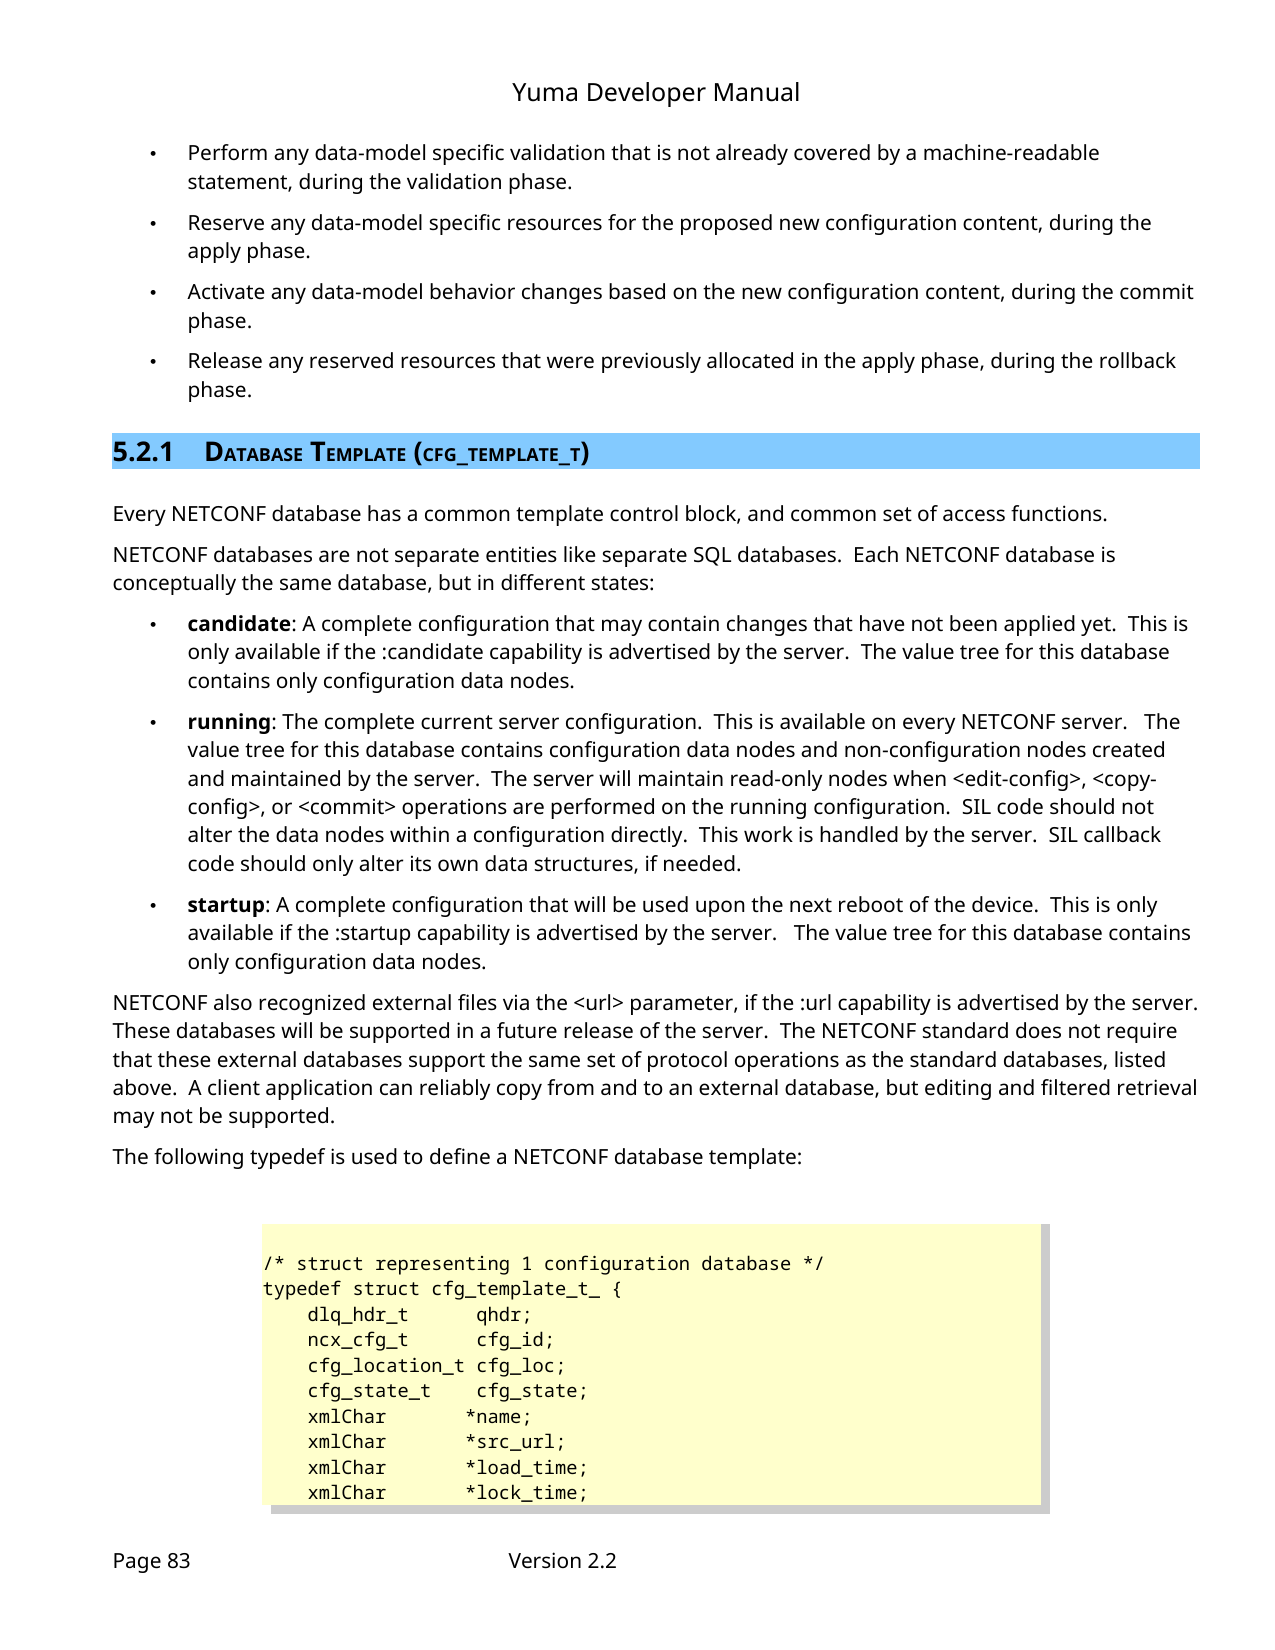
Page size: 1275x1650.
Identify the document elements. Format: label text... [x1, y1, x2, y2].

text NETCONF databases are not separate entities like separate SQL databases. Each NETCONF database is conceptually the same database, but in different states: [112, 540, 1200, 597]
text dlq_hdr_t qhdr; [262, 1301, 1041, 1326]
list Reserve any data-model specific resources for the proposed new configuration content, during the apply phase. [150, 208, 1200, 265]
text The following typedef is used to define a NETCONF database template: [112, 1142, 1200, 1171]
list startup: A complete configuration that will be used upon the next reboot of the device. This is only available if the :startup capability is advertised by the server. The value tree for this database contains only configuration data nodes. [150, 890, 1200, 975]
text xmlChar *lock_time; [262, 1479, 1041, 1505]
text xmlChar *src_url; [262, 1428, 1041, 1454]
list Release any reserved resources that were previously allocated in the apply phase, during the rollback phase. [150, 347, 1200, 403]
list Activate any data-model behavior changes based on the new configuration content, during the commit phase. [150, 277, 1200, 334]
text /* struct representing 1 configuration database */ [262, 1250, 1041, 1275]
list Perform any data-model specific validation that is not already covered by a machine-readable statement, during the validation phase. [150, 138, 1200, 195]
text xmlChar *name; [262, 1403, 1041, 1428]
list candidate: A complete configuration that may contain changes that have not been applied yet. This is only available if the :candidate capability is advertised by the server. The value tree for this database contains only configuration data nodes. [150, 609, 1200, 694]
text xmlChar *load_time; [262, 1454, 1041, 1479]
text cfg_location_t cfg_loc; [262, 1352, 1041, 1377]
list running: The complete current server configuration. This is available on every NETCONF server. The value tree for this database contains configuration data nodes and non-configuration nodes created and maintained by the server. The server will maintain read-only nodes when <edit-config>, <copy-config>, or <commit> operations are performed on the running configuration. SIL code should not alter the data nodes within a configuration directly. This work is handled by the server. SIL callback code should only alter its own data structures, if needed. [150, 707, 1200, 877]
text typedef struct cfg_template_t_ { [262, 1275, 1041, 1301]
text Every NETCONF database has a common template control block, and common set of access functions. [112, 499, 1200, 527]
subtitle Database Template (cfg_template_t) [112, 433, 1200, 469]
text NETCONF also recognized external files via the <url> parameter, if the :url capability is advertised by the server. These databases will be supported in a future release of the server. The NETCONF standard does not require that these external databases support the same set of protocol operations as the standard databases, listed above. A client application can reliably copy from and to an external database, but editing and filtered retrieval may not be supported. [112, 988, 1200, 1130]
text cfg_state_t cfg_state; [262, 1377, 1041, 1403]
text ncx_cfg_t cfg_id; [262, 1326, 1041, 1352]
